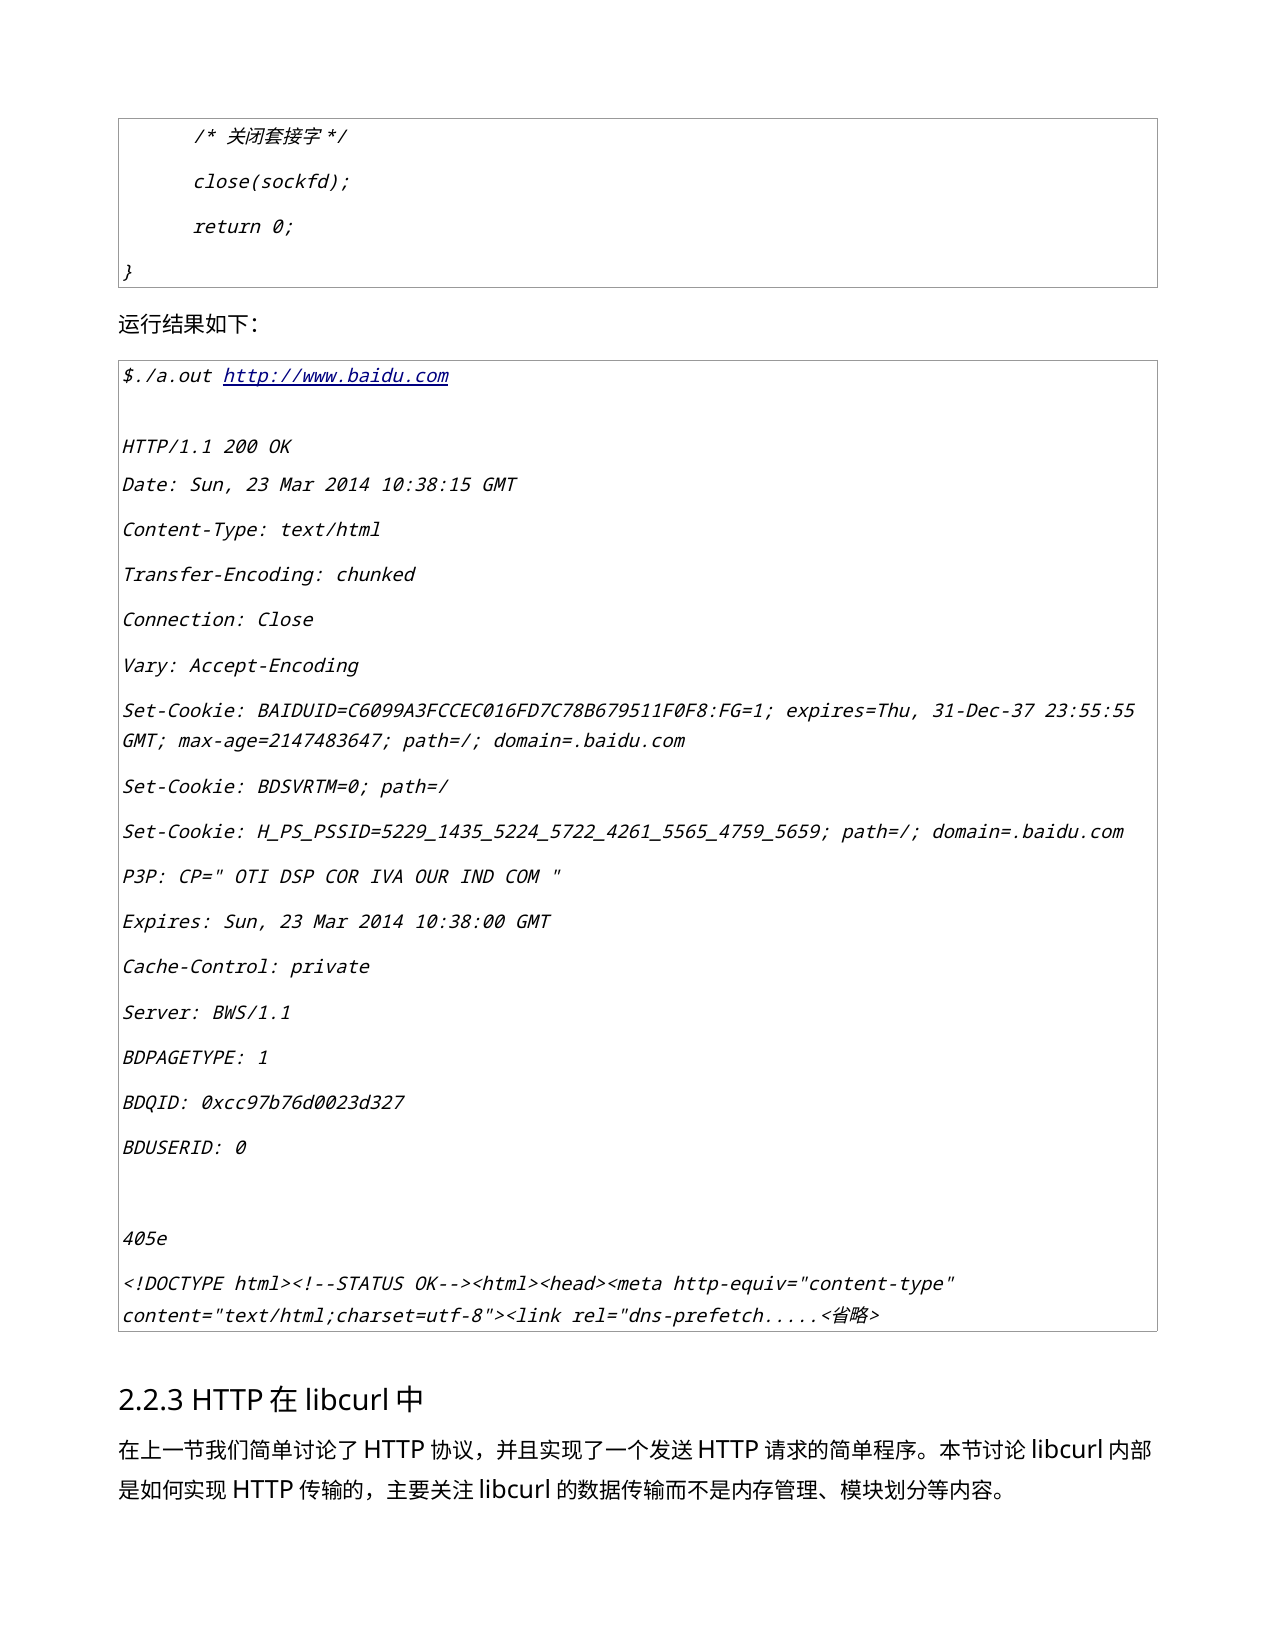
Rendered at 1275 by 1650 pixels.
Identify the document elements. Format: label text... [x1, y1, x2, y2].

text Date: Sun, 23 Mar 2014 10:38:15 GMT [119, 468, 1157, 497]
text BDPAGETYPE: 1 [119, 1041, 1157, 1070]
text Server: BWS/1.1 [119, 996, 1157, 1024]
text 运行结果如下： [118, 307, 1157, 339]
subtitle 2.2.3 HTTP在libcurl中 [118, 1376, 1157, 1419]
text BDUSERID: 0 [119, 1131, 1157, 1160]
text Expires: Sun, 23 Mar 2014 10:38:00 GMT [119, 905, 1157, 934]
text P3P: CP=" OTI DSP COR IVA OUR IND COM " [119, 860, 1157, 889]
text Set-Cookie: BAIDUID=C6099A3FCCEC016FD7C78B679511F0F8:FG=1; expires=Thu, 31-Dec-37 23:55:55 GMT; max-age=2147483647; path=/; domain=.baidu.com [119, 694, 1157, 753]
text BDQID: 0xcc97b76d0023d327 [119, 1086, 1157, 1115]
text Set-Cookie: H_PS_PSSID=5229_1435_5224_5722_4261_5565_4759_5659; path=/; domain=.baidu.com [119, 815, 1157, 844]
text 405e [119, 1222, 1157, 1251]
subtitle HTTP/1.1 200 OK [119, 430, 1157, 458]
text Connection: Close [119, 603, 1157, 632]
text } [119, 256, 1157, 287]
text Vary: Accept-Encoding [119, 649, 1157, 677]
text Content-Type: text/html [119, 513, 1157, 542]
text Set-Cookie: BDSVRTM=0; path=/ [119, 770, 1157, 798]
text $./a.out http://www.baidu.com [119, 361, 1157, 388]
text return 0; [119, 211, 1157, 239]
text 在上一节我们简单讨论了HTTP协议，并且实现了一个发送HTTP请求的简单程序。本节讨论libcurl内部是如何实现HTTP传输的，主要关注libcurl的数据传输而不是内存管理、模块划分等内容。 [118, 1431, 1157, 1506]
text Cache-Control: private [119, 951, 1157, 979]
text close(sockfd); [119, 165, 1157, 194]
text <!DOCTYPE html><!--STATUS OK--><html><head><meta http-equiv="content-type" content="text/html;charset=utf-8"><link rel="dns-prefetch.....<省略> [119, 1267, 1157, 1331]
text /* 关闭套接字 */ [119, 119, 1157, 148]
text Transfer-Encoding: chunked [119, 558, 1157, 587]
